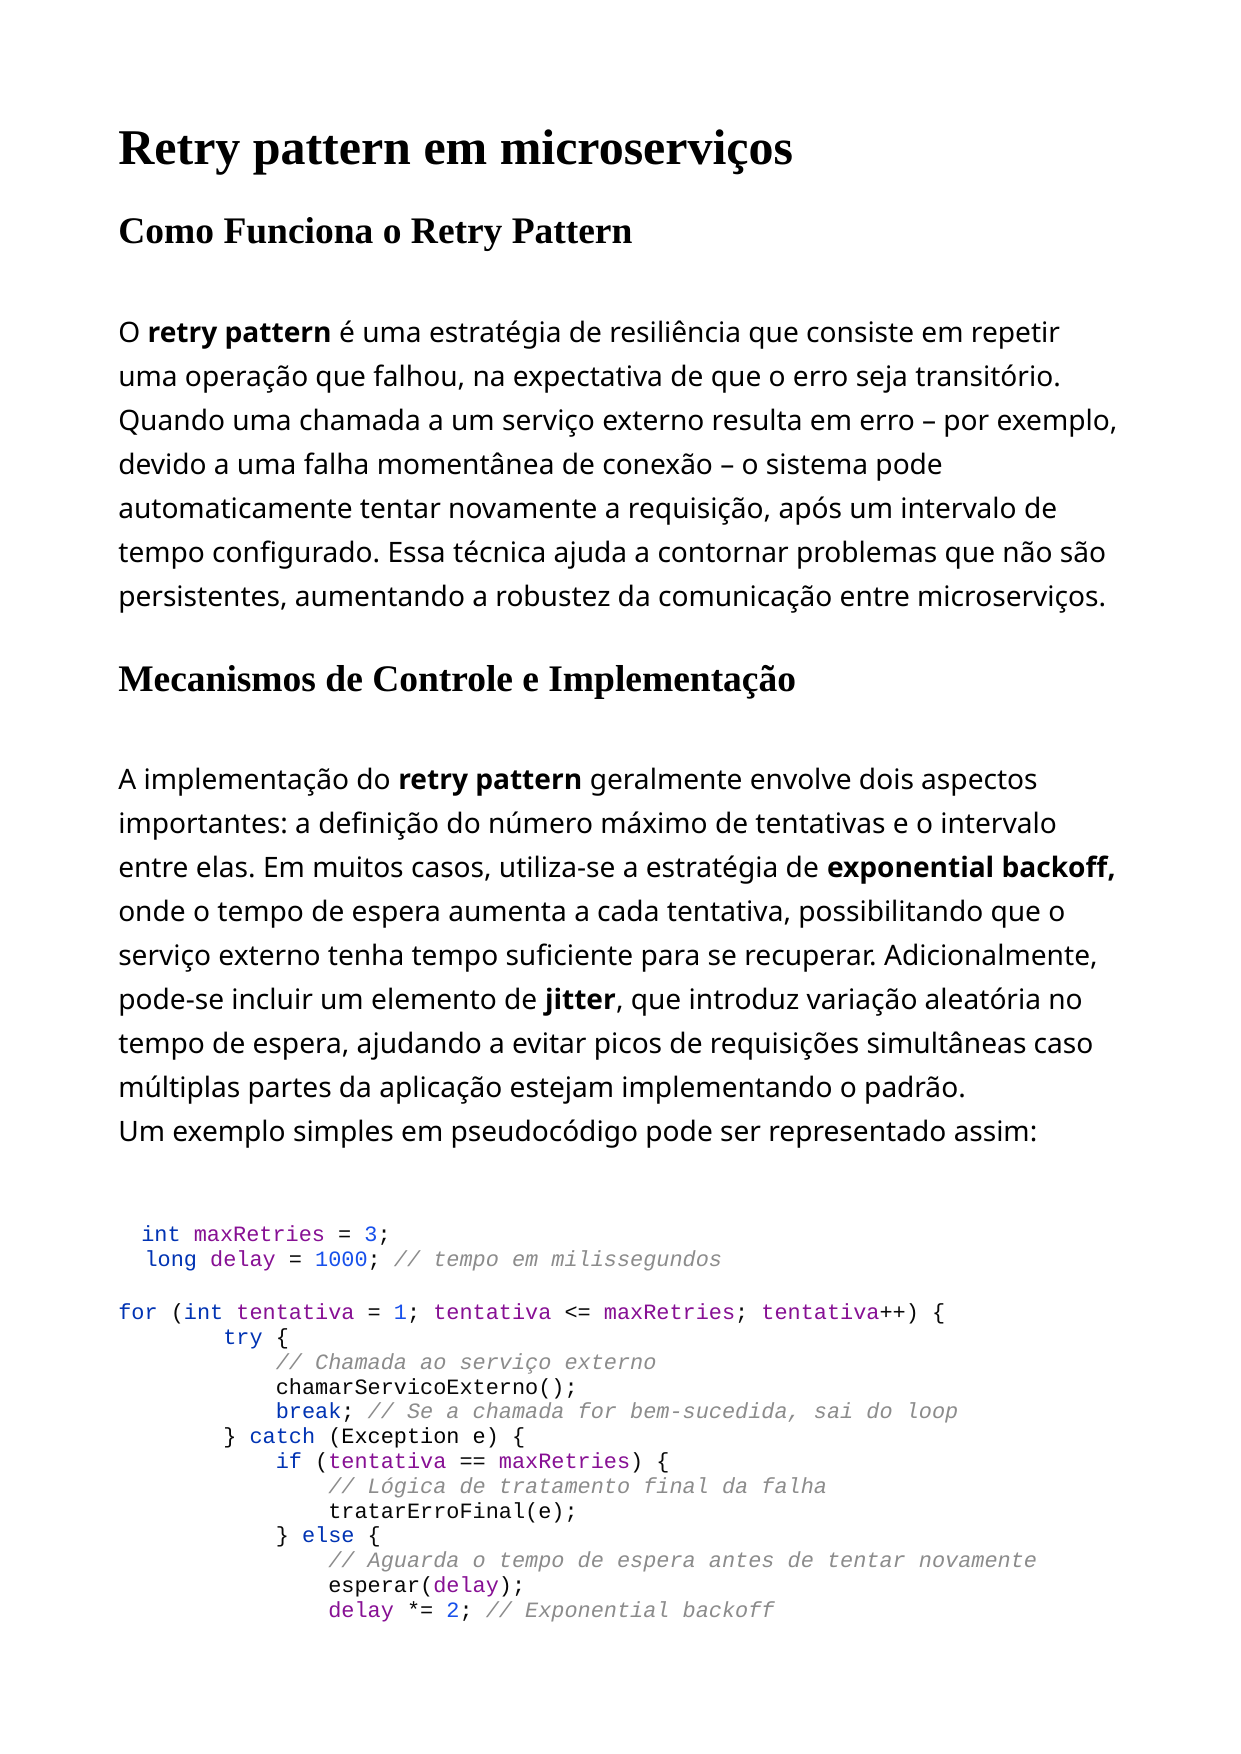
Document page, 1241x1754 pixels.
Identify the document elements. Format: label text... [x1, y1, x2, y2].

subtitle Retry pattern em microserviços [118, 118, 1122, 176]
subtitle Como Funciona o Retry Pattern [118, 209, 1122, 252]
text A implementação do retry pattern geralmente envolve dois aspectos importantes: a definição do número máximo de tentativas e o intervalo entre elas. Em muitos casos, utiliza-se a estratégia de exponential backoff, onde o tempo de espera aumenta a cada tentativa, possibilitando que o serviço externo tenha tempo suficiente para se recuperar. Adicionalmente, pode-se incluir um elemento de jitter, que introduz variação aleatória no tempo de espera, ajudando a evitar picos de requisições simultâneas caso múltiplas partes da aplicação estejam implementando o padrão. [118, 759, 1122, 1106]
text Um exemplo simples em pseudocódigo pode ser representado assim: [118, 1112, 1122, 1150]
text O retry pattern é uma estratégia de resiliência que consiste em repetir uma operação que falhou, na expectativa de que o erro seja transitório. Quando uma chamada a um serviço externo resulta em erro – por exemplo, devido a uma falha momentânea de conexão – o sistema pode automaticamente tentar novamente a requisição, após um intervalo de tempo configurado. Essa técnica ajuda a contornar problemas que não são persistentes, aumentando a robustez da comunicação entre microserviços. [118, 312, 1122, 615]
subtitle Mecanismos de Controle e Implementação [118, 656, 1122, 699]
text int maxRetries = 3; long delay = 1000; // tempo em milissegundos for (int tentativa = 1; tentativa <= maxRetries; tentativa++) { try { // Chamada ao serviço externo chamarServicoExterno(); break; // Se a chamada for bem-sucedida, sai do loop } catch (Exception e) { if (tentativa == maxRetries) { // Lógica de tratamento final da falha tratarErroFinal(e); } else { // Aguarda o tempo de espera antes de tentar novamente esperar(delay); delay *= 2; // Exponential backoff [118, 1218, 1122, 1624]
